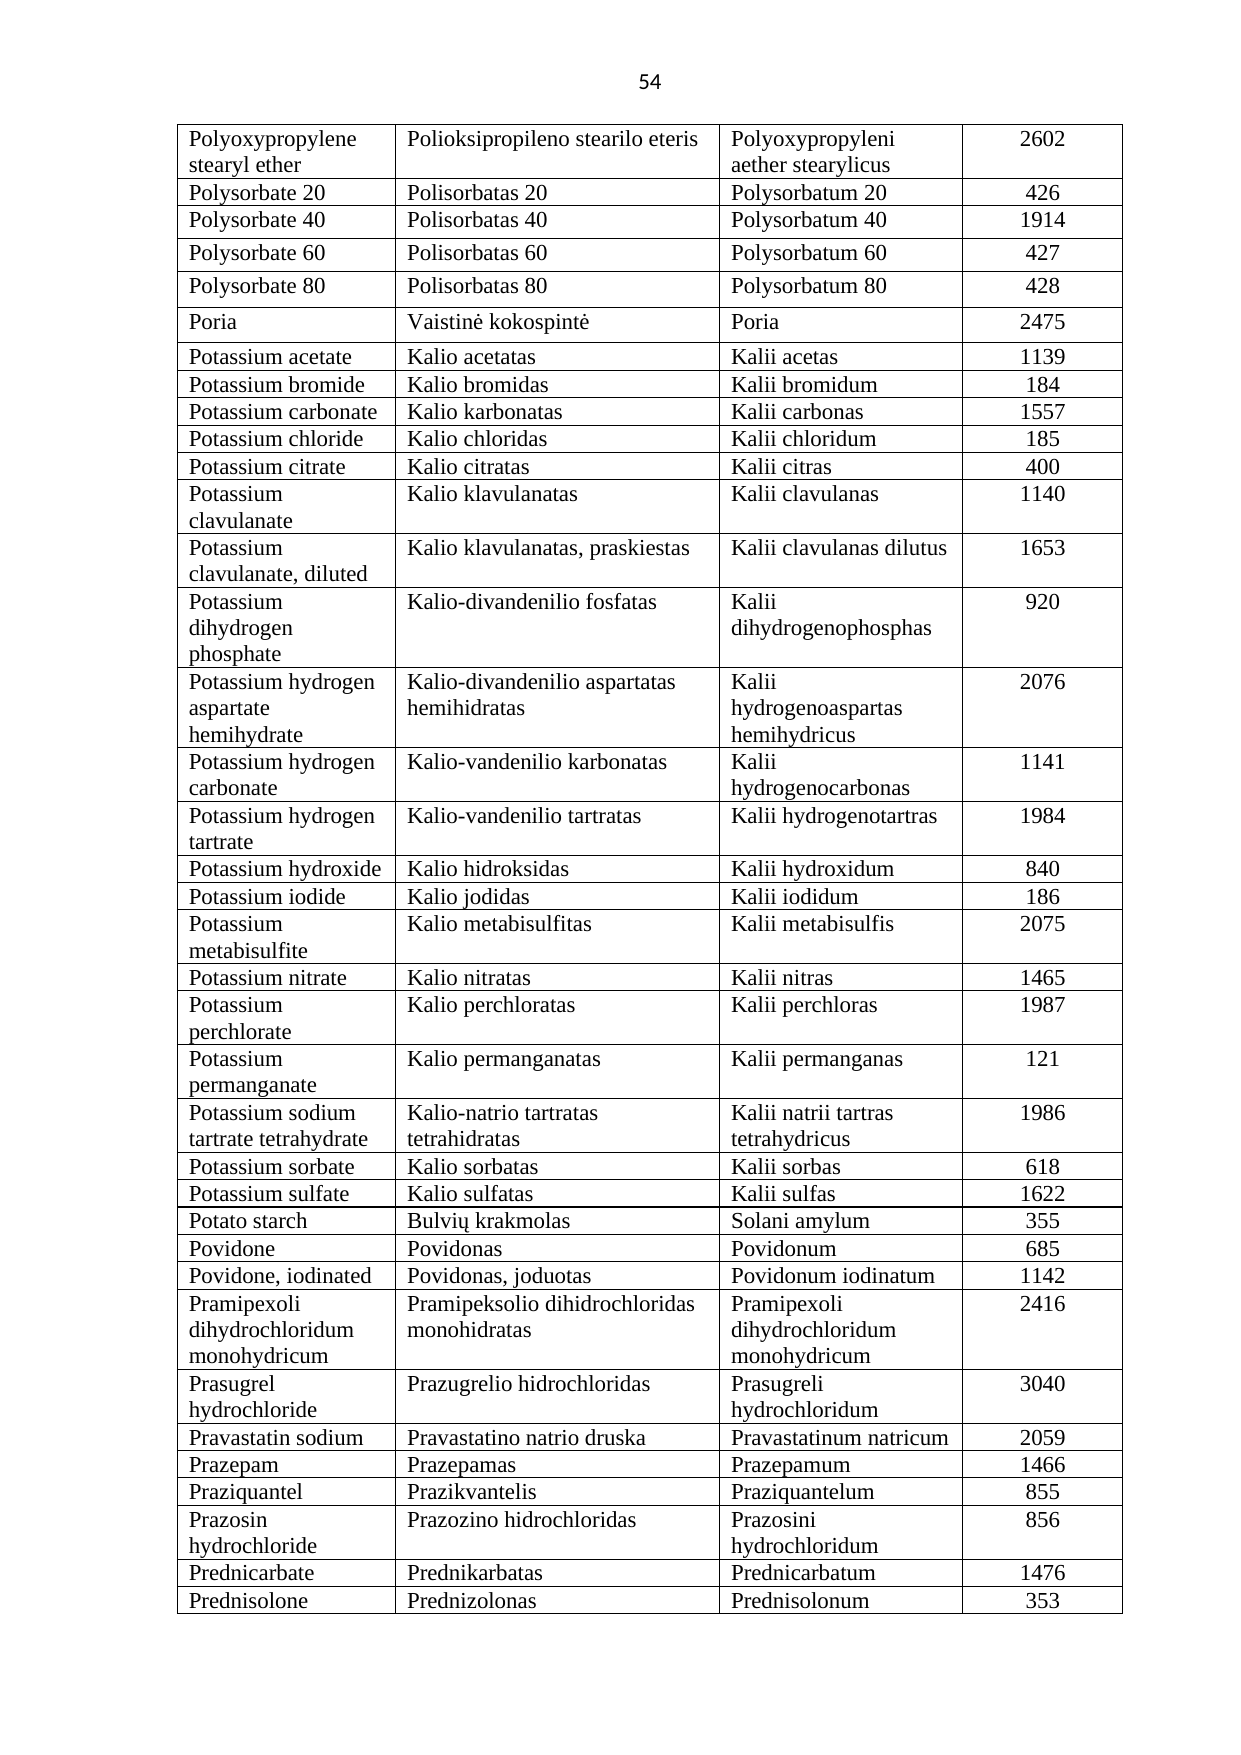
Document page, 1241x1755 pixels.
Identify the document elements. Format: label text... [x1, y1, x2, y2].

table_cell Prednizolonas [396, 1587, 719, 1613]
table_cell Potassium hydroxide [178, 856, 395, 882]
table_cell Kalii acetas [720, 343, 962, 370]
table_cell 1984 [963, 802, 1122, 854]
table_cell Kalii sulfas [720, 1180, 962, 1206]
table_cell 2059 [963, 1424, 1122, 1450]
table_cell 856 [963, 1506, 1122, 1558]
table_cell 1476 [963, 1560, 1122, 1586]
table_cell Polisorbatas 40 [396, 206, 719, 238]
table_cell 428 [963, 272, 1122, 307]
table_cell Kalio nitratas [396, 964, 719, 990]
table_cell Kalio-vandenilio karbonatas [396, 748, 719, 801]
table_cell Polysorbatum 60 [720, 239, 962, 271]
table_cell Prednicarbate [178, 1560, 395, 1586]
table_cell Kalio chloridas [396, 426, 719, 452]
table_cell Povidone [178, 1235, 395, 1261]
table_cell 618 [963, 1153, 1122, 1179]
table_cell Potassium sorbate [178, 1153, 395, 1179]
table_cell Polioksipropileno stearilo eteris [396, 125, 719, 178]
table_cell Kalio-vandenilio tartratas [396, 802, 719, 854]
table_cell Povidonum iodinatum [720, 1262, 962, 1289]
table_cell Prazepamum [720, 1451, 962, 1477]
table_cell Kalii hydrogenotartras [720, 802, 962, 854]
table_cell Kalio bromidas [396, 371, 719, 397]
table_cell Kalio klavulanatas [396, 480, 719, 533]
table_cell Kalii permanganas [720, 1045, 962, 1098]
table_cell Kalii hydrogenoaspartas hemihydricus [720, 668, 962, 747]
table_cell Polysorbatum 20 [720, 179, 962, 205]
table_cell Pramipexoli dihydrochloridum monohydricum [178, 1290, 395, 1369]
table_cell Polysorbate 60 [178, 239, 395, 271]
table_cell Praziquantelum [720, 1478, 962, 1505]
table_cell Potassium chloride [178, 426, 395, 452]
table_cell Potassium nitrate [178, 964, 395, 990]
table_cell Kalii hydroxidum [720, 856, 962, 882]
table_cell Kalii clavulanas [720, 480, 962, 533]
table_cell 1142 [963, 1262, 1122, 1289]
table_cell Potassium metabisulfite [178, 910, 395, 963]
table_cell Prednikarbatas [396, 1560, 719, 1586]
table_cell 2075 [963, 910, 1122, 963]
table_cell Pramipeksolio dihidrochloridas monohidratas [396, 1290, 719, 1369]
table_cell 1622 [963, 1180, 1122, 1206]
table_cell 840 [963, 856, 1122, 882]
table_cell Praziquantel [178, 1478, 395, 1505]
table_cell 2602 [963, 125, 1122, 178]
table_cell 855 [963, 1478, 1122, 1505]
table_cell Kalio permanganatas [396, 1045, 719, 1098]
table_cell Kalii citras [720, 453, 962, 479]
table_cell Kalii nitras [720, 964, 962, 990]
table_cell Vaistinė kokospintė [396, 308, 719, 342]
table_cell 2416 [963, 1290, 1122, 1369]
table_cell 685 [963, 1235, 1122, 1261]
table_cell Potassium bromide [178, 371, 395, 397]
table_cell 186 [963, 883, 1122, 909]
table_cell 1465 [963, 964, 1122, 990]
table_cell Polyoxypropylene stearyl ether [178, 125, 395, 178]
table_cell 1466 [963, 1451, 1122, 1477]
table_cell Kalio hidroksidas [396, 856, 719, 882]
table_cell Pramipexoli dihydrochloridum monohydricum [720, 1290, 962, 1369]
table_cell 426 [963, 179, 1122, 205]
table_cell 400 [963, 453, 1122, 479]
table_cell Polysorbate 40 [178, 206, 395, 238]
table_cell Prasugrel hydrochloride [178, 1370, 395, 1422]
table_cell Polysorbate 80 [178, 272, 395, 307]
table_cell Potassium carbonate [178, 398, 395, 424]
table_cell Kalio metabisulfitas [396, 910, 719, 963]
table_cell Kalii natrii tartras tetrahydricus [720, 1099, 962, 1152]
table_cell Polisorbatas 80 [396, 272, 719, 307]
table_cell Prazosini hydrochloridum [720, 1506, 962, 1558]
table_cell Povidonas, joduotas [396, 1262, 719, 1289]
table_cell Kalio citratas [396, 453, 719, 479]
table_cell Prazosin hydrochloride [178, 1506, 395, 1558]
table_cell Kalii carbonas [720, 398, 962, 424]
table_cell Kalio karbonatas [396, 398, 719, 424]
table_cell Prednisolonum [720, 1587, 962, 1613]
table_cell 3040 [963, 1370, 1122, 1422]
table_cell 355 [963, 1208, 1122, 1234]
table_cell Potassium sulfate [178, 1180, 395, 1206]
table_cell Kalii bromidum [720, 371, 962, 397]
table_cell Polysorbatum 40 [720, 206, 962, 238]
table_cell Potassium sodium tartrate tetrahydrate [178, 1099, 395, 1152]
table_cell Prednicarbatum [720, 1560, 962, 1586]
table_cell 1914 [963, 206, 1122, 238]
table_cell Potassium hydrogen carbonate [178, 748, 395, 801]
table_cell Kalii dihydrogenophosphas [720, 588, 962, 667]
table_cell Polysorbatum 80 [720, 272, 962, 307]
table_cell Kalio sulfatas [396, 1180, 719, 1206]
table_cell Pravastatino natrio druska [396, 1424, 719, 1450]
table_cell Potassium acetate [178, 343, 395, 370]
table_cell Kalio-natrio tartratas tetrahidratas [396, 1099, 719, 1152]
table_cell Kalio jodidas [396, 883, 719, 909]
table_cell Polyoxypropyleni aether stearylicus [720, 125, 962, 178]
table_cell Pravastatinum natricum [720, 1424, 962, 1450]
table_cell Kalio perchloratas [396, 991, 719, 1044]
table_cell 2076 [963, 668, 1122, 747]
table_cell Pravastatin sodium [178, 1424, 395, 1450]
table_cell Potassium dihydrogen phosphate [178, 588, 395, 667]
table_cell Potassium clavulanate [178, 480, 395, 533]
table_cell 1986 [963, 1099, 1122, 1152]
table_cell Kalii perchloras [720, 991, 962, 1044]
table_cell Prazugrelio hidrochloridas [396, 1370, 719, 1422]
table_cell Polysorbate 20 [178, 179, 395, 205]
table_cell Polisorbatas 20 [396, 179, 719, 205]
table_cell Povidone, iodinated [178, 1262, 395, 1289]
table_cell Kalio sorbatas [396, 1153, 719, 1179]
table_cell Bulvių krakmolas [396, 1208, 719, 1234]
table_cell Potassium permanganate [178, 1045, 395, 1098]
table_cell Kalio klavulanatas, praskiestas [396, 534, 719, 587]
table_cell 184 [963, 371, 1122, 397]
table_cell Prazepam [178, 1451, 395, 1477]
table_cell Povidonum [720, 1235, 962, 1261]
table_cell Prednisolone [178, 1587, 395, 1613]
table_cell Kalii chloridum [720, 426, 962, 452]
table_cell Prazepamas [396, 1451, 719, 1477]
table_cell Poria [178, 308, 395, 342]
table_cell 2475 [963, 308, 1122, 342]
table_cell Kalio acetatas [396, 343, 719, 370]
table_cell Potato starch [178, 1208, 395, 1234]
table_cell Prazozino hidrochloridas [396, 1506, 719, 1558]
table_cell Potassium hydrogen tartrate [178, 802, 395, 854]
table_cell Kalio-divandenilio fosfatas [396, 588, 719, 667]
table_cell Kalio-divandenilio aspartatas hemihidratas [396, 668, 719, 747]
table_cell Povidonas [396, 1235, 719, 1261]
table_cell Poria [720, 308, 962, 342]
table_cell Potassium perchlorate [178, 991, 395, 1044]
table_cell 920 [963, 588, 1122, 667]
table_cell 1140 [963, 480, 1122, 533]
table_cell 1139 [963, 343, 1122, 370]
table_cell 353 [963, 1587, 1122, 1613]
table_cell 1987 [963, 991, 1122, 1044]
table_cell Kalii hydrogenocarbonas [720, 748, 962, 801]
table_cell 1557 [963, 398, 1122, 424]
table_cell Potassium citrate [178, 453, 395, 479]
table_cell Prazikvantelis [396, 1478, 719, 1505]
table_cell 185 [963, 426, 1122, 452]
table_cell Potassium iodide [178, 883, 395, 909]
table_cell 1653 [963, 534, 1122, 587]
table_cell Kalii metabisulfis [720, 910, 962, 963]
table_cell Kalii clavulanas dilutus [720, 534, 962, 587]
table_cell Solani amylum [720, 1208, 962, 1234]
table_cell Potassium clavulanate, diluted [178, 534, 395, 587]
table_cell Prasugreli hydrochloridum [720, 1370, 962, 1422]
table_cell Kalii sorbas [720, 1153, 962, 1179]
table_cell 121 [963, 1045, 1122, 1098]
table_cell Kalii iodidum [720, 883, 962, 909]
table_cell Potassium hydrogen aspartate hemihydrate [178, 668, 395, 747]
table_cell 427 [963, 239, 1122, 271]
table_cell Polisorbatas 60 [396, 239, 719, 271]
table_cell 1141 [963, 748, 1122, 801]
